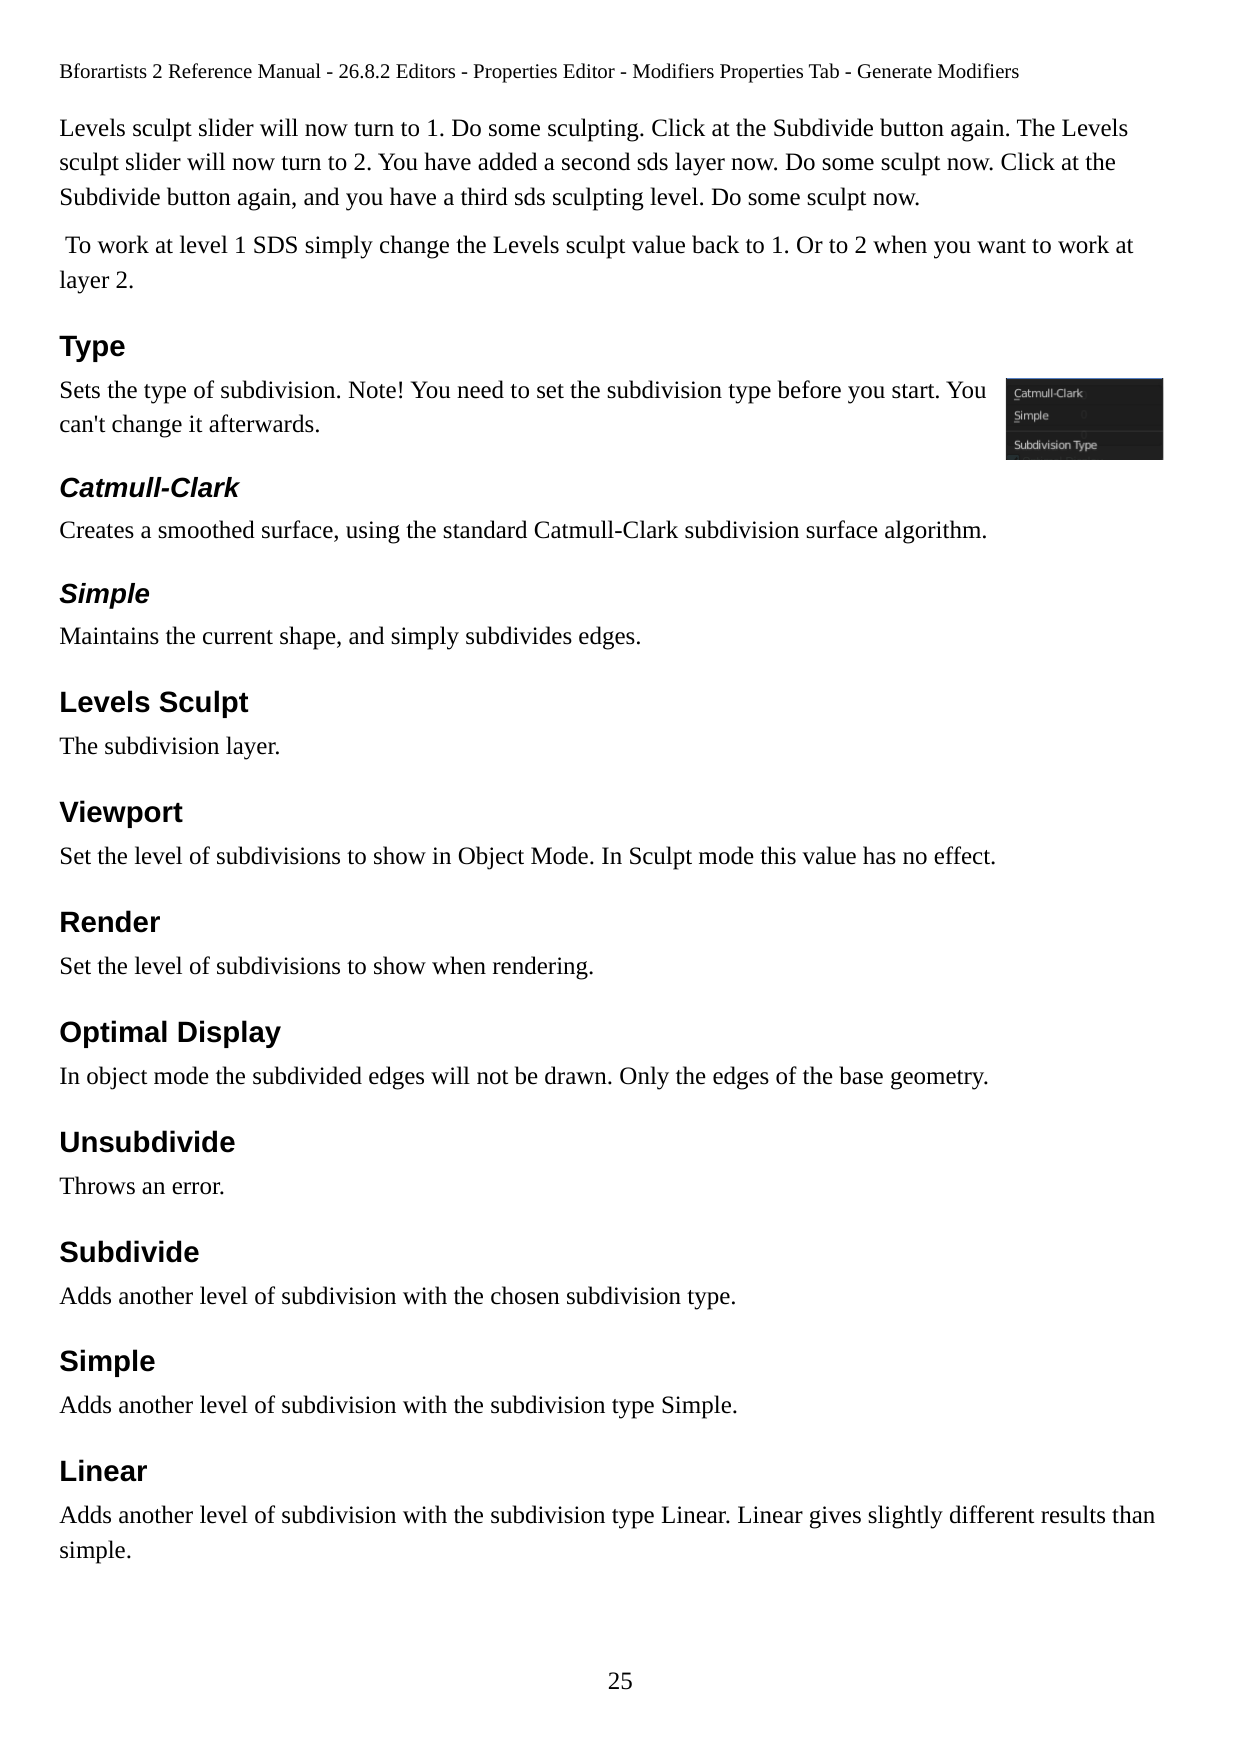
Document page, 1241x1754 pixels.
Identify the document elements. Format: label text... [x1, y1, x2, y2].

text Levels sculpt slider will now turn to 1. Do some sculpting. Click at the Subdivide button again. The Levels sculpt slider will now turn to 2. You have added a second sds layer now. Do some sculpt now. Click at the Subdivide button again, and you have a third sds sculpting level. Do some sculpt now. [59, 113, 1181, 210]
text Maintains the current shape, and simply subdivides edges. [59, 621, 1181, 650]
subtitle Simple [59, 1344, 1181, 1378]
subtitle Simple [59, 577, 1181, 609]
text Set the level of subdivisions to show in Object Mode. In Sculpt mode this value has no effect. [59, 841, 1181, 870]
text The subdivision layer. [59, 731, 1181, 760]
text Creates a smoothed surface, using the standard Catmull-Clark subdivision surface algorithm. [59, 515, 1181, 544]
subtitle Viewport [59, 795, 1181, 829]
text Throws an error. [59, 1171, 1181, 1199]
text Adds another level of subdivision with the chosen subdivision type. [59, 1281, 1181, 1309]
text To work at level 1 SDS simply change the Levels sculpt value back to 1. Or to 2 when you want to work at layer 2. [59, 231, 1181, 294]
text Adds another level of subdivision with the subdivision type Simple. [59, 1391, 1181, 1419]
subtitle Linear [59, 1454, 1181, 1488]
subtitle Type [59, 329, 1181, 362]
subtitle Subdivide [59, 1234, 1181, 1268]
subtitle Levels Sculpt [59, 685, 1181, 719]
text Set the level of subdivisions to show when rendering. [59, 951, 1181, 980]
text Adds another level of subdivision with the subdivision type Linear. Linear gives slightly different results than simple. [59, 1501, 1181, 1564]
text Sets the type of subdivision. Note! You need to set the subdivision type before you start. You can't change it afterwards. [59, 375, 1181, 438]
subtitle Catmull-Clark [59, 471, 1181, 503]
subtitle Optimal Display [59, 1015, 1181, 1048]
subtitle Render [59, 905, 1181, 938]
picture [1005, 378, 1164, 460]
text In object mode the subdivided edges will not be drawn. Only the edges of the base geometry. [59, 1061, 1181, 1090]
subtitle Unsubdivide [59, 1124, 1181, 1158]
